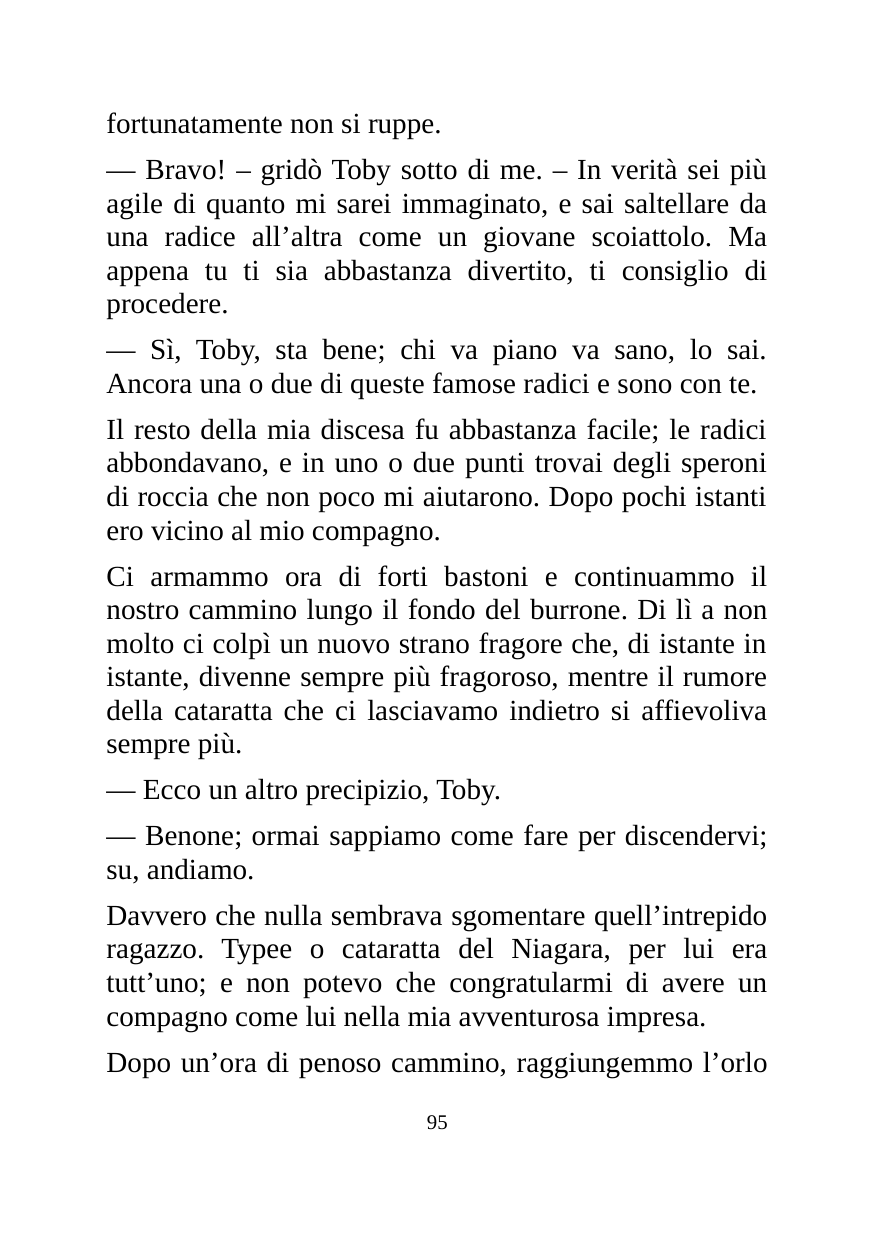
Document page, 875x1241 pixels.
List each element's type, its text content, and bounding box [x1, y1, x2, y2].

text — Benone; ormai sappiamo come fare per discendervi; su, andiamo. [106, 818, 768, 886]
text — Bravo! – gridò Toby sotto di me. – In verità sei più agile di quanto mi sarei immaginato, e sai saltellare da una radice all’altra come un giovane scoiattolo. Ma appena tu ti sia abbastanza divertito, ti consiglio di procedere. [106, 152, 768, 320]
text — Sì, Toby, sta bene; chi va piano va sano, lo sai. Ancora una o due di queste famose radici e sono con te. [106, 332, 768, 399]
text Davvero che nulla sembrava sgomentare quell’intrepido ragazzo. Typee o cataratta del Niagara, per lui era tutt’uno; e non potevo che congratularmi di avere un compagno come lui nella mia avventurosa impresa. [106, 898, 768, 1032]
text Il resto della mia discesa fu abbastanza facile; le radici abbondavano, e in uno o due punti trovai degli speroni di roccia che non poco mi aiutarono. Dopo pochi istanti ero vicino al mio compagno. [106, 412, 768, 546]
text — Ecco un altro precipizio, Toby. [106, 772, 768, 806]
text Ci armammo ora di forti bastoni e continuammo il nostro cammino lungo il fondo del burrone. Di lì a non molto ci colpì un nuovo strano fragore che, di istante in istante, divenne sempre più fragoroso, mentre il rumore della cataratta che ci lasciavamo indietro si affievoliva sempre più. [106, 559, 768, 760]
text Dopo un’ora di penoso cammino, raggiungemmo l’orlo [106, 1045, 768, 1078]
text fortunatamente non si ruppe. [106, 106, 768, 140]
